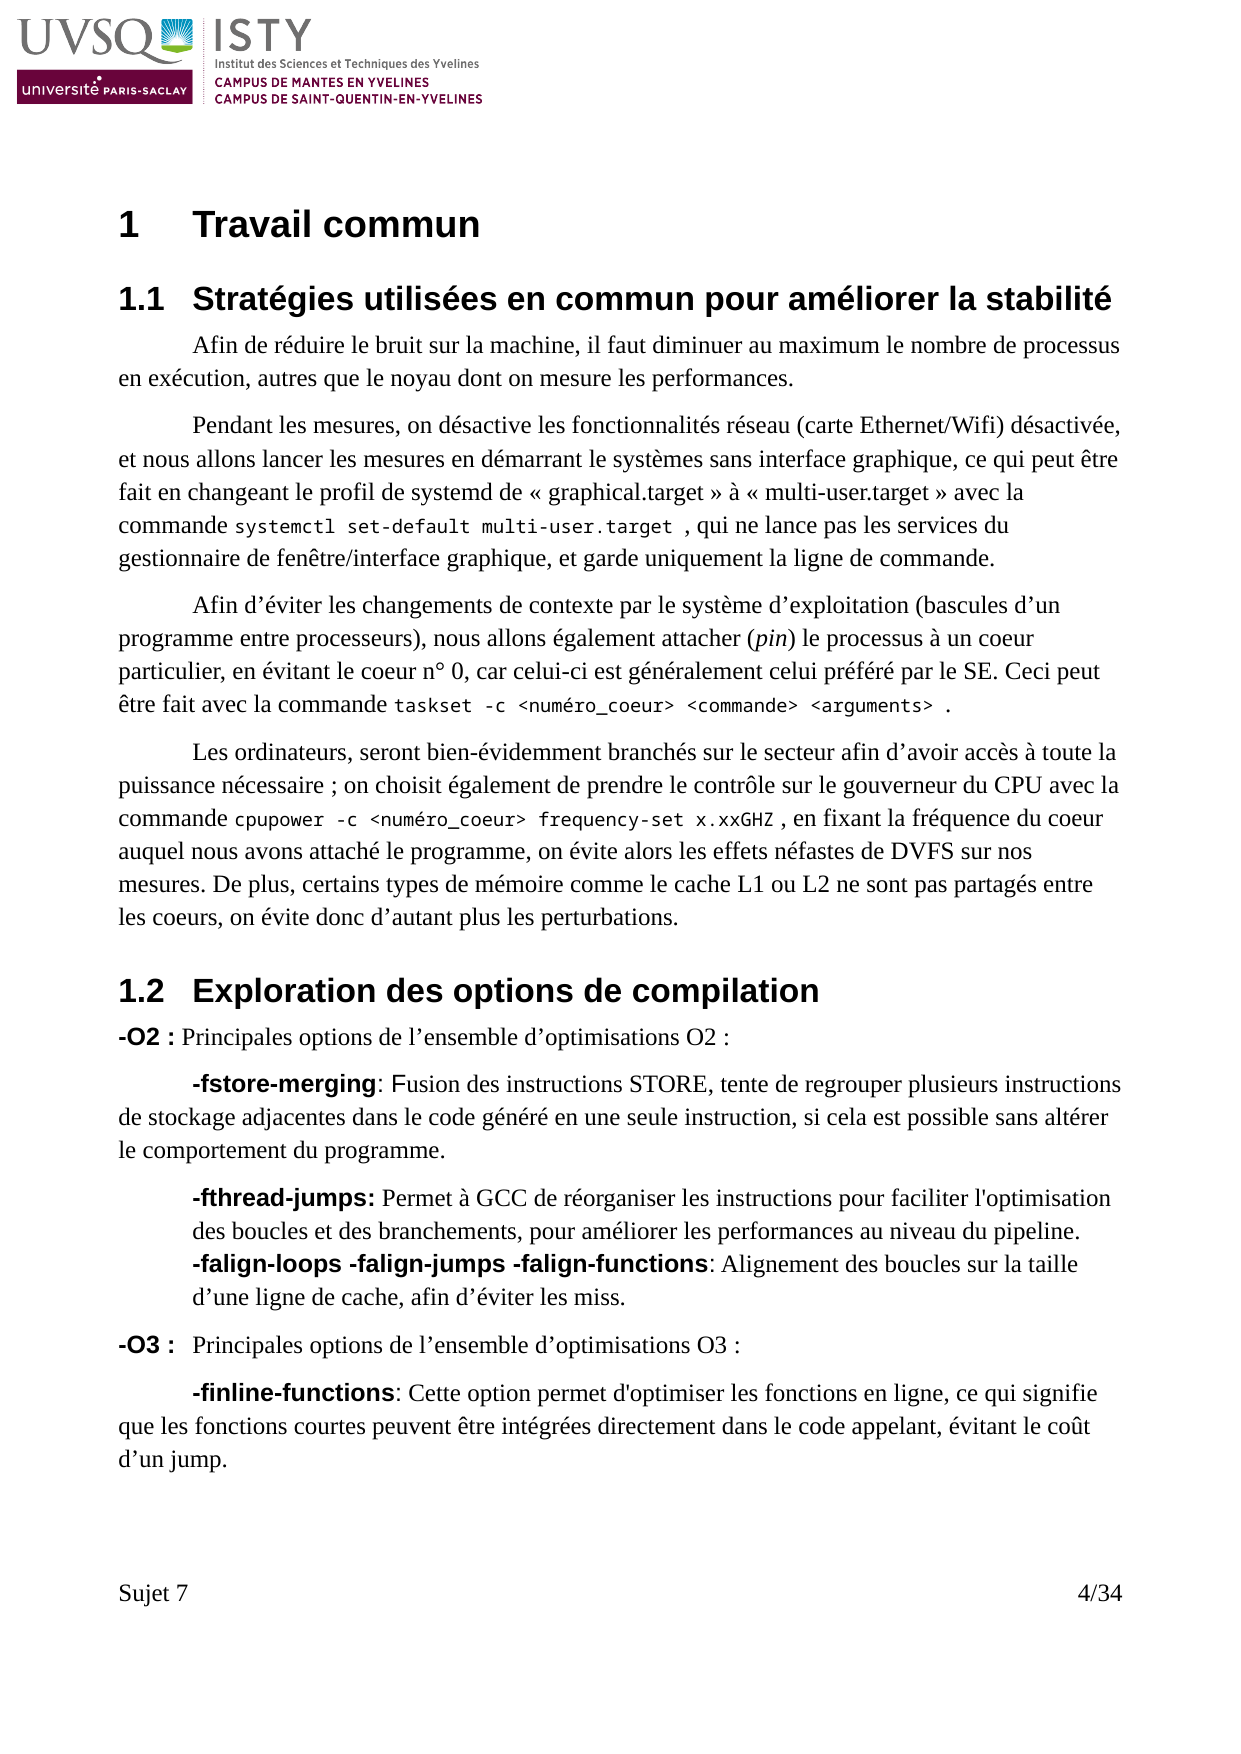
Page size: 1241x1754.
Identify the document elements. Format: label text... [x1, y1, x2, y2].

list -falign-loops -falign-jumps -falign-functions: Alignement des boucles sur la taille d’une ligne de cache, afin d’éviter les miss. [162, 1249, 1122, 1311]
text -O2 : Principales options de l’ensemble d’optimisations O2 : [118, 1022, 1122, 1051]
list -fthread-jumps: Permet à GCC de réorganiser les instructions pour faciliter l'optimisation des boucles et des branchements, pour améliorer les performances au niveau du pipeline. [162, 1183, 1122, 1245]
text -O3 : Principales options de l’ensemble d’optimisations O3 : [118, 1330, 1122, 1359]
subtitle Stratégies utilisées en commun pour améliorer la stabilité [118, 279, 1122, 317]
text Afin d’éviter les changements de contexte par le système d’exploitation (bascules d’un programme entre processeurs), nous allons également attacher (pin) le processus à un coeur particulier, en évitant le coeur n° 0, car celui-ci est généralement celui préféré par le SE. Ceci peut être fait avec la commande taskset -c <numéro_coeur> <commande> <arguments> . [118, 590, 1122, 718]
picture [2, 2, 497, 121]
subtitle Travail commun [118, 202, 1122, 246]
text -finline-functions: Cette option permet d'optimiser les fonctions en ligne, ce qui signifie que les fonctions courtes peuvent être intégrées directement dans le code appelant, évitant le coût d’un jump. [118, 1378, 1122, 1473]
text Pendant les mesures, on désactive les fonctionnalités réseau (carte Ethernet/Wifi) désactivée, et nous allons lancer les mesures en démarrant le systèmes sans interface graphique, ce qui peut être fait en changeant le profil de systemd de « graphical.target » à « multi-user.target » avec la commande systemctl set-default multi-user.target , qui ne lance pas les services du gestionnaire de fenêtre/interface graphique, et garde uniquement la ligne de commande. [118, 411, 1122, 571]
text Afin de réduire le bruit sur la machine, il faut diminuer au maximum le nombre de processus en exécution, autres que le noyau dont on mesure les performances. [118, 330, 1122, 392]
text -fstore-merging: Fusion des instructions STORE, tente de regrouper plusieurs instructions de stockage adjacentes dans le code généré en une seule instruction, si cela est possible sans altérer le comportement du programme. [118, 1069, 1122, 1164]
subtitle Exploration des options de compilation [118, 971, 1122, 1009]
text Les ordinateurs, seront bien-évidemment branchés sur le secteur afin d’avoir accès à toute la puissance nécessaire ; on choisit également de prendre le contrôle sur le gouverneur du CPU avec la commande cpupower -c <numéro_coeur> frequency-set x.xxGHZ , en fixant la fréquence du coeur auquel nous avons attaché le programme, on évite alors les effets néfastes de DVFS sur nos mesures. De plus, certains types de mémoire comme le cache L1 ou L2 ne sont pas partagés entre les coeurs, on évite donc d’autant plus les perturbations. [118, 737, 1122, 931]
